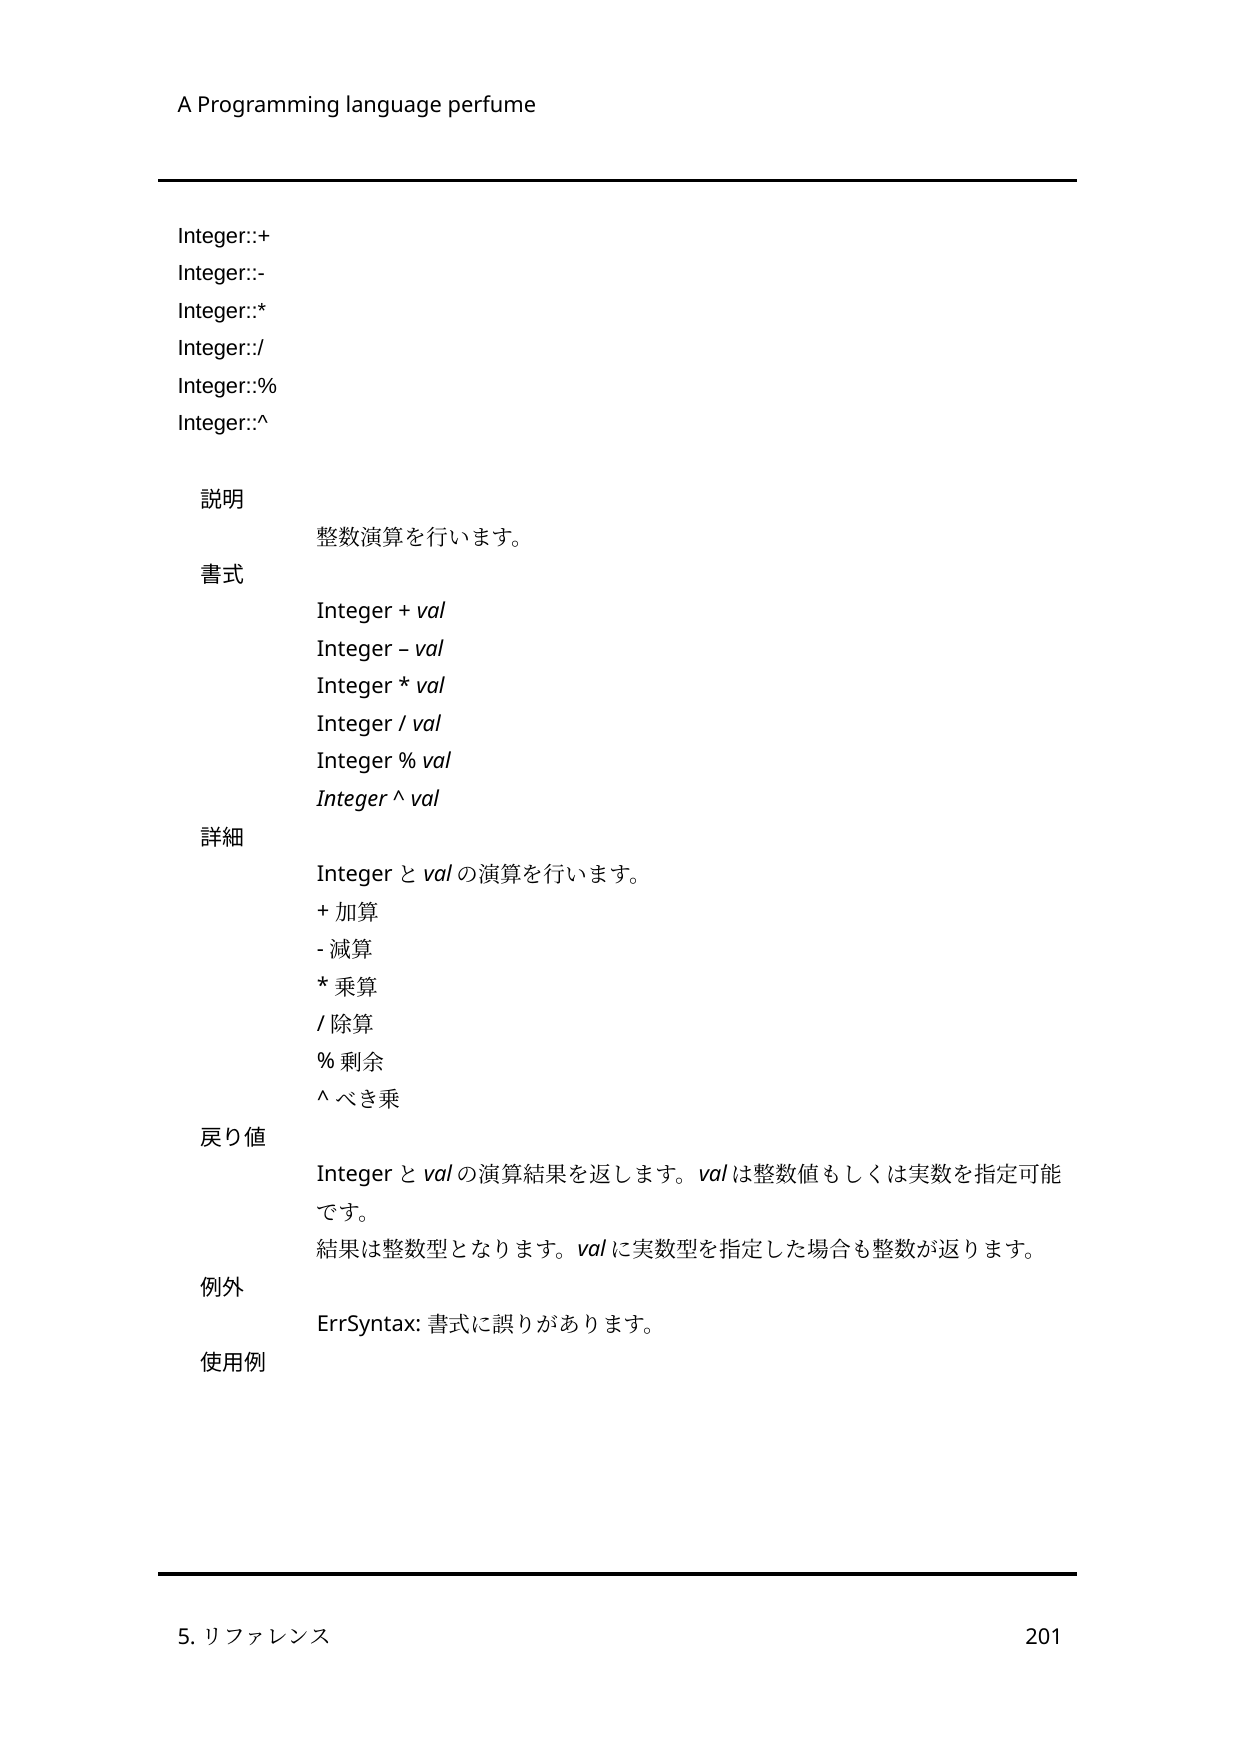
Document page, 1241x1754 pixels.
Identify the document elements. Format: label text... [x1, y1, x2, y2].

table_cell Integerとvalの演算を行います。 + 加算 - 減算 * 乗算 / 除算 % 剰余 ^ べき乗 [317, 817, 1063, 1117]
table_cell 戻り値 [200, 1117, 317, 1267]
table_cell Integerとvalの演算結果を返します。valは整数値もしくは実数を指定可能です。 結果は整数型となります。valに実数型を指定した場合も整数が返ります。 [317, 1117, 1063, 1267]
table_cell Integer + val Integer – val Integer * val Integer / val Integer % val Integer ^ val [317, 554, 1063, 817]
subtitle Integer::- [177, 254, 1063, 292]
subtitle Integer::/ [177, 329, 1063, 367]
table_cell [317, 1342, 1063, 1417]
subtitle Integer::* [177, 292, 1063, 329]
table_cell ErrSyntax: 書式に誤りがあります。 [317, 1267, 1063, 1342]
subtitle Integer::% [177, 367, 1063, 404]
subtitle Integer::^ [177, 404, 1063, 442]
table_header 説明 [200, 479, 317, 554]
table_cell 例外 [200, 1267, 317, 1342]
table_header 整数演算を行います。 [317, 479, 1063, 554]
table_cell 使用例 [200, 1342, 317, 1417]
subtitle Integer::+ [177, 217, 1063, 254]
table_cell 詳細 [200, 817, 317, 1117]
table_cell 書式 [200, 554, 317, 817]
